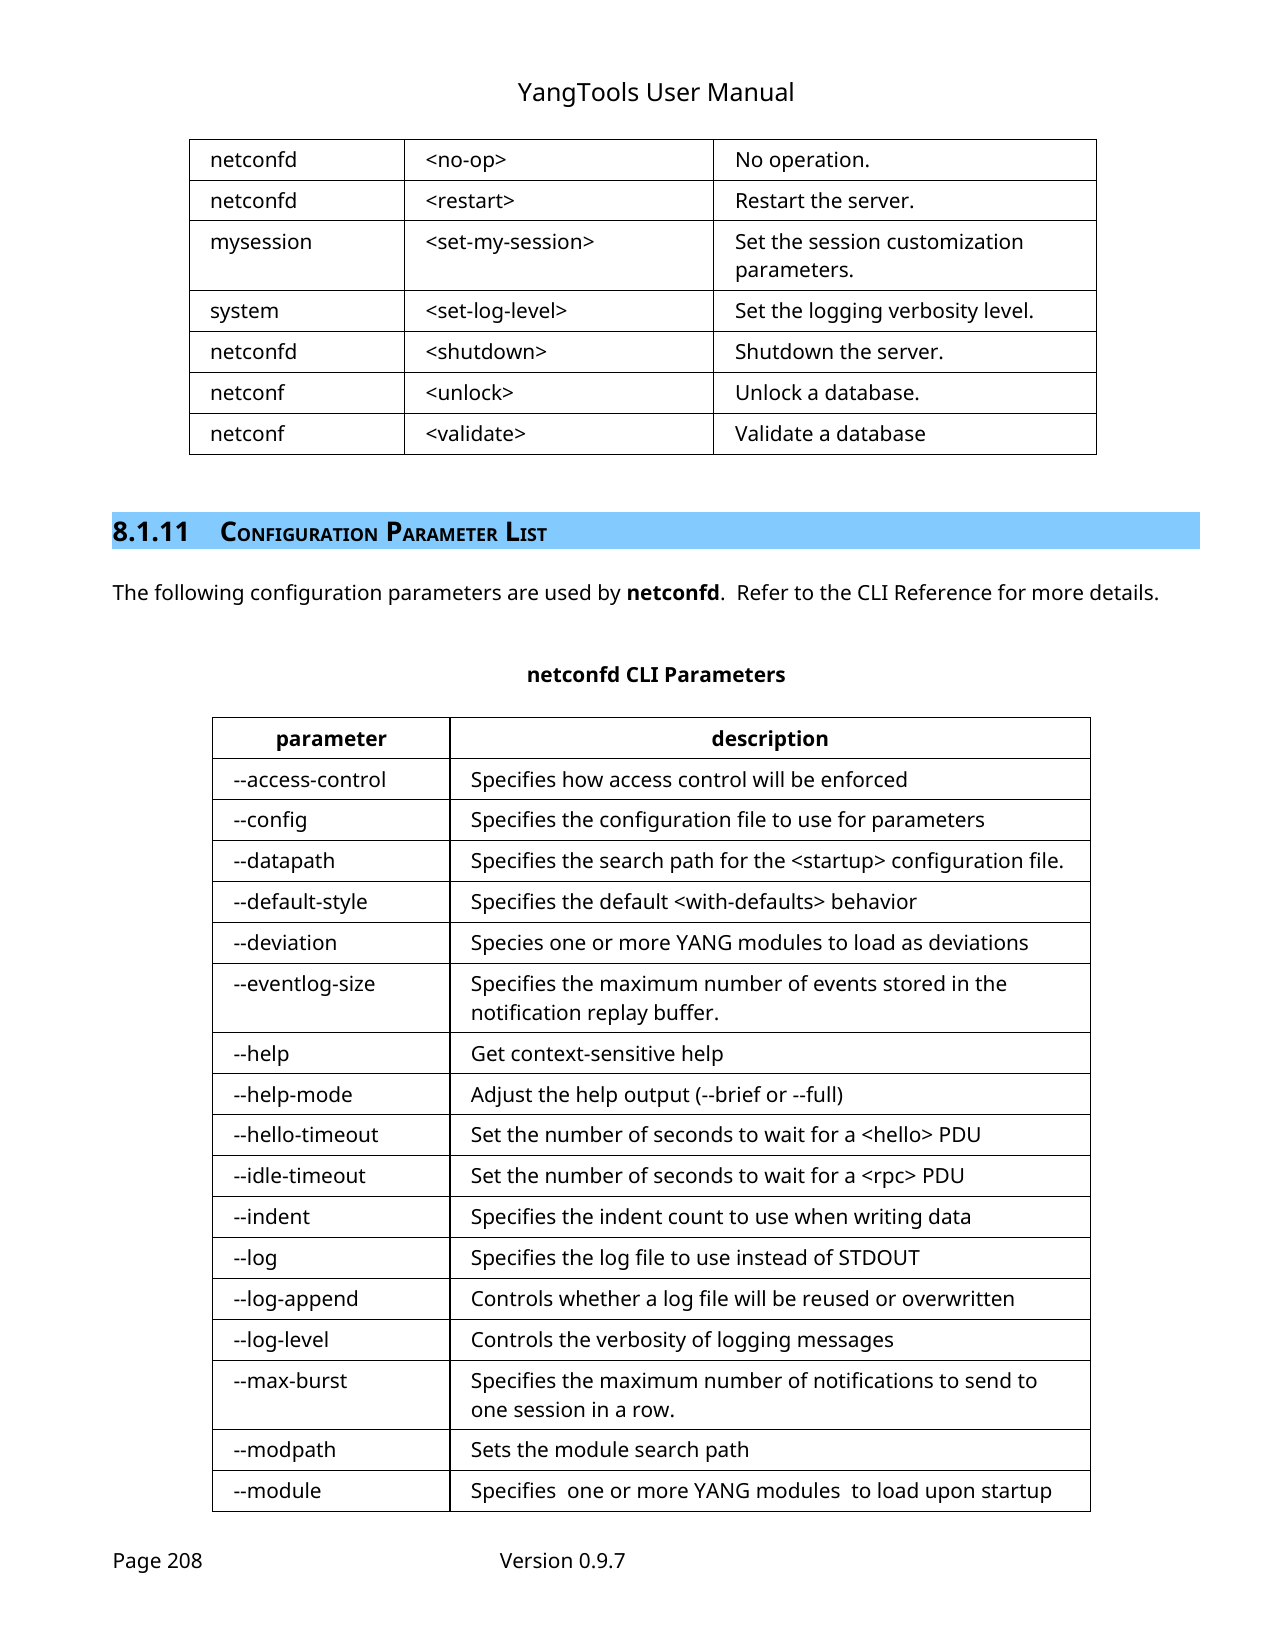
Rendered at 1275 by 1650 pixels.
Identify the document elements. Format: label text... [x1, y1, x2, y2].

table_cell --datapath [213, 841, 449, 881]
text The following configuration parameters are used by netconfd. Refer to the CLI Reference for more details. [112, 578, 1200, 607]
table_cell Set the logging verbosity level. [714, 291, 1096, 331]
subtitle netconfd CLI Parameters [127, 660, 1185, 688]
table_cell --module [213, 1471, 449, 1511]
table_cell Sets the module search path [451, 1430, 1090, 1470]
table_cell <validate> [405, 414, 713, 453]
table_cell No operation. [714, 140, 1096, 179]
table_cell netconfd [190, 140, 404, 179]
table_cell Set the session customization parameters. [714, 221, 1096, 290]
table_cell Species one or more YANG modules to load as deviations [451, 923, 1090, 963]
table_cell Adjust the help output (--brief or --full) [451, 1074, 1090, 1114]
table_cell <set-log-level> [405, 291, 713, 331]
table_header description [451, 718, 1090, 758]
table_cell Specifies the default <with-defaults> behavior [451, 882, 1090, 922]
subtitle Configuration Parameter List [112, 512, 1200, 549]
table_cell --log-level [213, 1320, 449, 1359]
table_cell --modpath [213, 1430, 449, 1470]
table_cell Unlock a database. [714, 373, 1096, 413]
table_cell <shutdown> [405, 332, 713, 372]
table_cell system [190, 291, 404, 331]
table_cell <set-my-session> [405, 221, 713, 290]
table_cell --default-style [213, 882, 449, 922]
table_cell --deviation [213, 923, 449, 963]
table_cell Specifies how access control will be enforced [451, 759, 1090, 799]
table_cell --max-burst [213, 1361, 449, 1429]
table_cell Set the number of seconds to wait for a <rpc> PDU [451, 1156, 1090, 1196]
table_header parameter [213, 718, 449, 758]
table_cell --eventlog-size [213, 964, 449, 1032]
table_cell Set the number of seconds to wait for a <hello> PDU [451, 1115, 1090, 1155]
table_cell --access-control [213, 759, 449, 799]
table_cell <restart> [405, 181, 713, 220]
table_cell netconfd [190, 332, 404, 372]
table_cell Specifies the indent count to use when writing data [451, 1197, 1090, 1237]
table_cell --indent [213, 1197, 449, 1237]
table_cell Shutdown the server. [714, 332, 1096, 372]
table_cell --config [213, 800, 449, 840]
table_cell Specifies one or more YANG modules to load upon startup [451, 1471, 1090, 1511]
table_cell --help-mode [213, 1074, 449, 1114]
table_cell Get context-sensitive help [451, 1033, 1090, 1073]
table_cell Controls whether a log file will be reused or overwritten [451, 1279, 1090, 1318]
table_cell netconf [190, 373, 404, 413]
table_cell Controls the verbosity of logging messages [451, 1320, 1090, 1359]
table_cell --idle-timeout [213, 1156, 449, 1196]
table_cell netconf [190, 414, 404, 453]
table_cell Specifies the maximum number of notifications to send to one session in a row. [451, 1361, 1090, 1429]
table_cell Specifies the search path for the <startup> configuration file. [451, 841, 1090, 881]
table_cell Specifies the configuration file to use for parameters [451, 800, 1090, 840]
table_cell <no-op> [405, 140, 713, 179]
table_cell --hello-timeout [213, 1115, 449, 1155]
table_cell netconfd [190, 181, 404, 220]
table_cell <unlock> [405, 373, 713, 413]
table_cell Restart the server. [714, 181, 1096, 220]
table_cell Validate a database [714, 414, 1096, 453]
table_cell Specifies the log file to use instead of STDOUT [451, 1238, 1090, 1278]
table_cell --log [213, 1238, 449, 1278]
table_cell Specifies the maximum number of events stored in the notification replay buffer. [451, 964, 1090, 1032]
table_cell mysession [190, 221, 404, 290]
table_cell --log-append [213, 1279, 449, 1318]
table_cell --help [213, 1033, 449, 1073]
